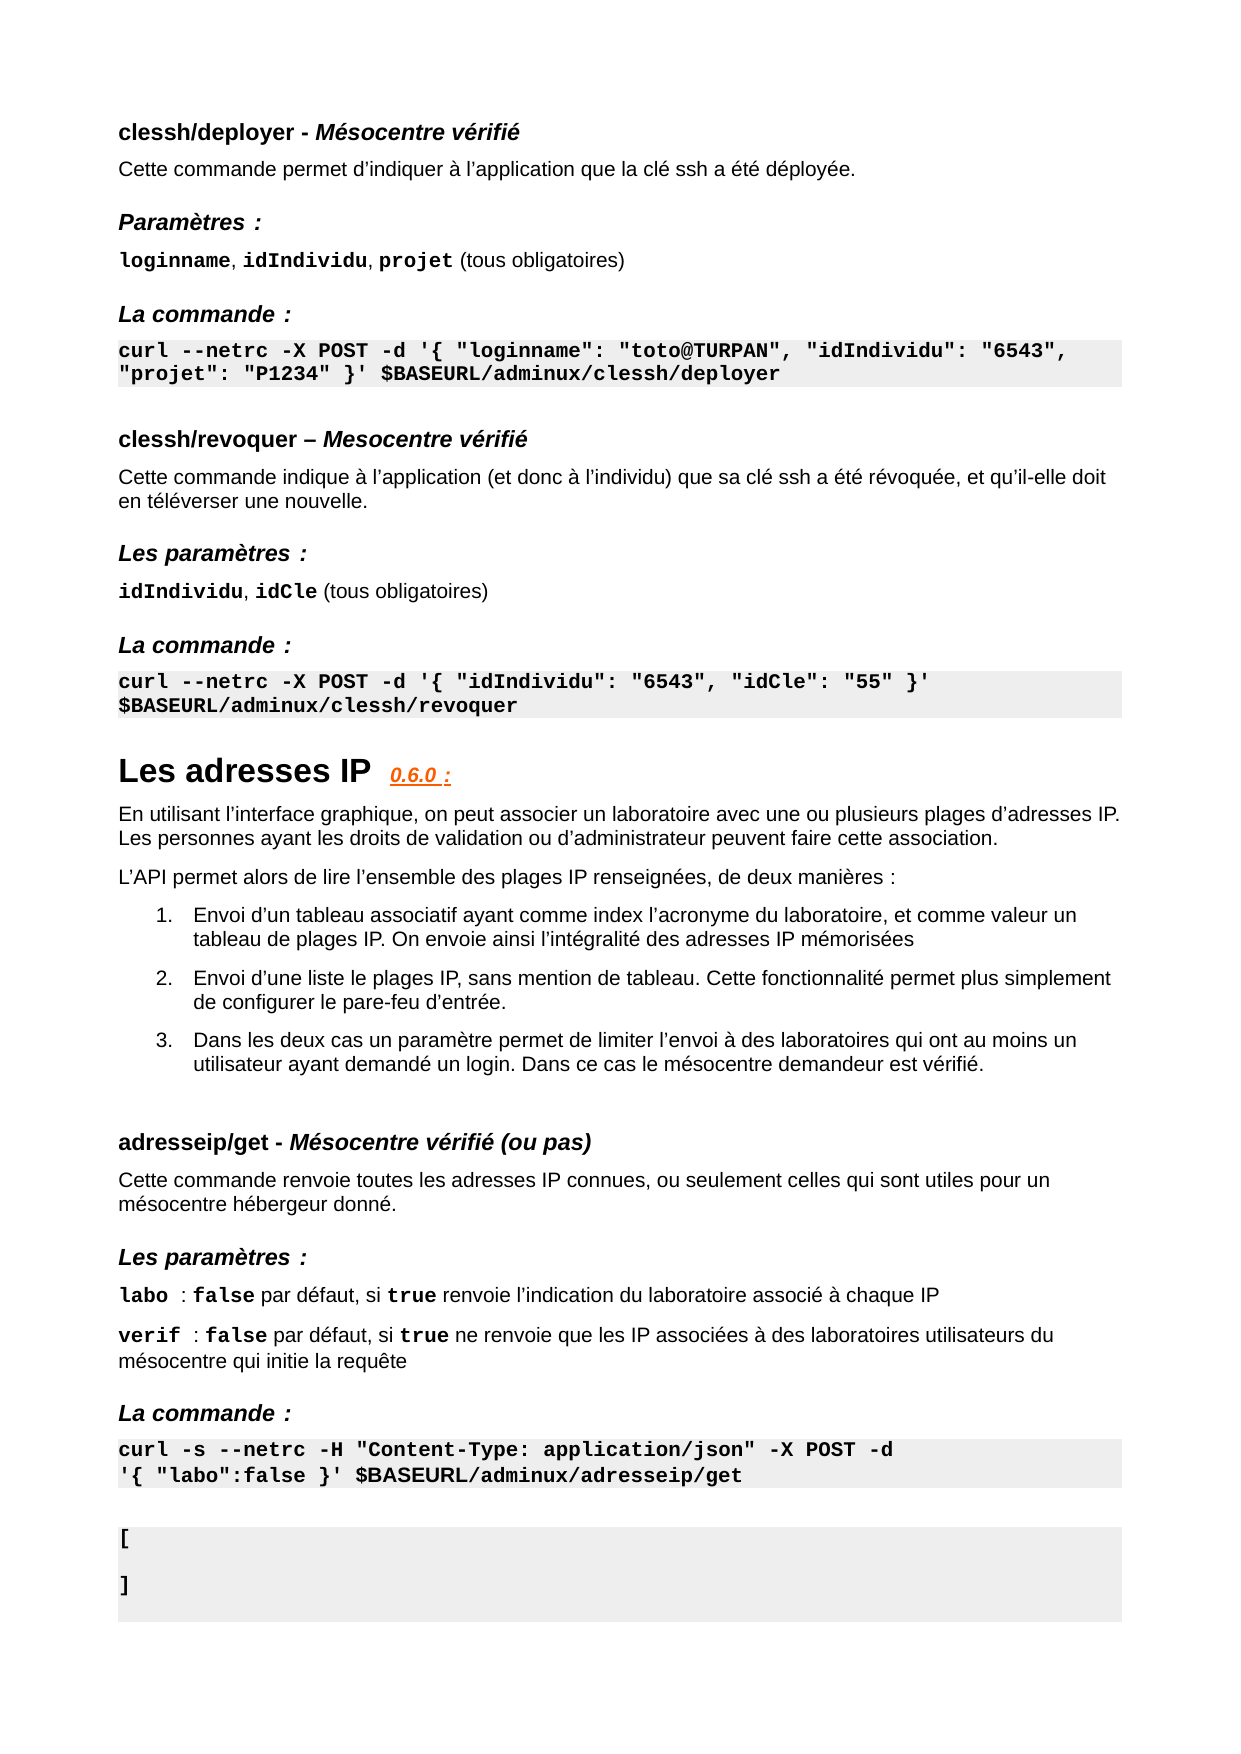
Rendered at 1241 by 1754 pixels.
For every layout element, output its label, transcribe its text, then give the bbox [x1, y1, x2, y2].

text curl --netrc -X POST -d '{ "loginname": "toto@TURPAN", "idIndividu": "6543", "projet": "P1234" }' $BASEURL/adminux/clessh/deployer [118, 340, 1122, 387]
list Envoi d’une liste le plages IP, sans mention de tableau. Cette fonctionnalité permet plus simplement de configurer le pare-feu d’entrée. [156, 966, 1122, 1013]
text loginname, idIndividu, projet (tous obligatoires) [118, 248, 1122, 273]
subtitle La commande : [118, 1400, 1122, 1426]
text curl --netrc -X POST -d '{ "idIndividu": "6543", "idCle": "55" }' $BASEURL/adminux/clessh/revoquer [118, 671, 1122, 718]
text [ [118, 1527, 1122, 1551]
text Cette commande permet d’indiquer à l’application que la clé ssh a été déployée. [118, 157, 1122, 181]
text Cette commande renvoie toutes les adresses IP connues, ou seulement celles qui sont utiles pour un mésocentre hébergeur donné. [118, 1168, 1122, 1216]
subtitle La commande : [118, 301, 1122, 327]
text verif : false par défaut, si true ne renvoie que les IP associées à des laboratoires utilisateurs du mésocentre qui initie la requête [118, 1323, 1122, 1373]
text labo : false par défaut, si true renvoie l’indication du laboratoire associé à chaque IP [118, 1282, 1122, 1308]
subtitle La commande : [118, 632, 1122, 659]
text En utilisant l’interface graphique, on peut associer un laboratoire avec une ou plusieurs plages d’adresses IP. Les personnes ayant les droits de validation ou d’administrateur peuvent faire cette association. [118, 802, 1122, 850]
subtitle clessh/revoquer – Mesocentre vérifié [118, 426, 1122, 452]
text curl -s --netrc -H "Content-Type: application/json" -X POST -d '{ "labo":false }' $BASEURL/adminux/adresseip/get [118, 1439, 1122, 1488]
text ] [118, 1574, 1122, 1598]
text idIndividu, idCle (tous obligatoires) [118, 579, 1122, 605]
text Cette commande indique à l’application (et donc à l’individu) que sa clé ssh a été révoquée, et qu’il-elle doit en téléverser une nouvelle. [118, 465, 1122, 513]
subtitle Les adresses IP 0.6.0 : [118, 751, 1122, 789]
subtitle adresseip/get - Mésocentre vérifié (ou pas) [118, 1129, 1122, 1156]
subtitle Paramètres : [118, 208, 1122, 235]
text L’API permet alors de lire l’ensemble des plages IP renseignées, de deux manières : [118, 864, 1122, 888]
subtitle Les paramètres : [118, 540, 1122, 566]
subtitle Les paramètres : [118, 1243, 1122, 1270]
list Dans les deux cas un paramètre permet de limiter l’envoi à des laboratoires qui ont au moins un utilisateur ayant demandé un login. Dans ce cas le mésocentre demandeur est vérifié. [156, 1028, 1122, 1076]
list Envoi d’un tableau associatif ayant comme index l’acronyme du laboratoire, et comme valeur un tableau de plages IP. On envoie ainsi l’intégralité des adresses IP mémorisées [156, 903, 1122, 951]
subtitle clessh/deployer - Mésocentre vérifié [118, 118, 1122, 145]
